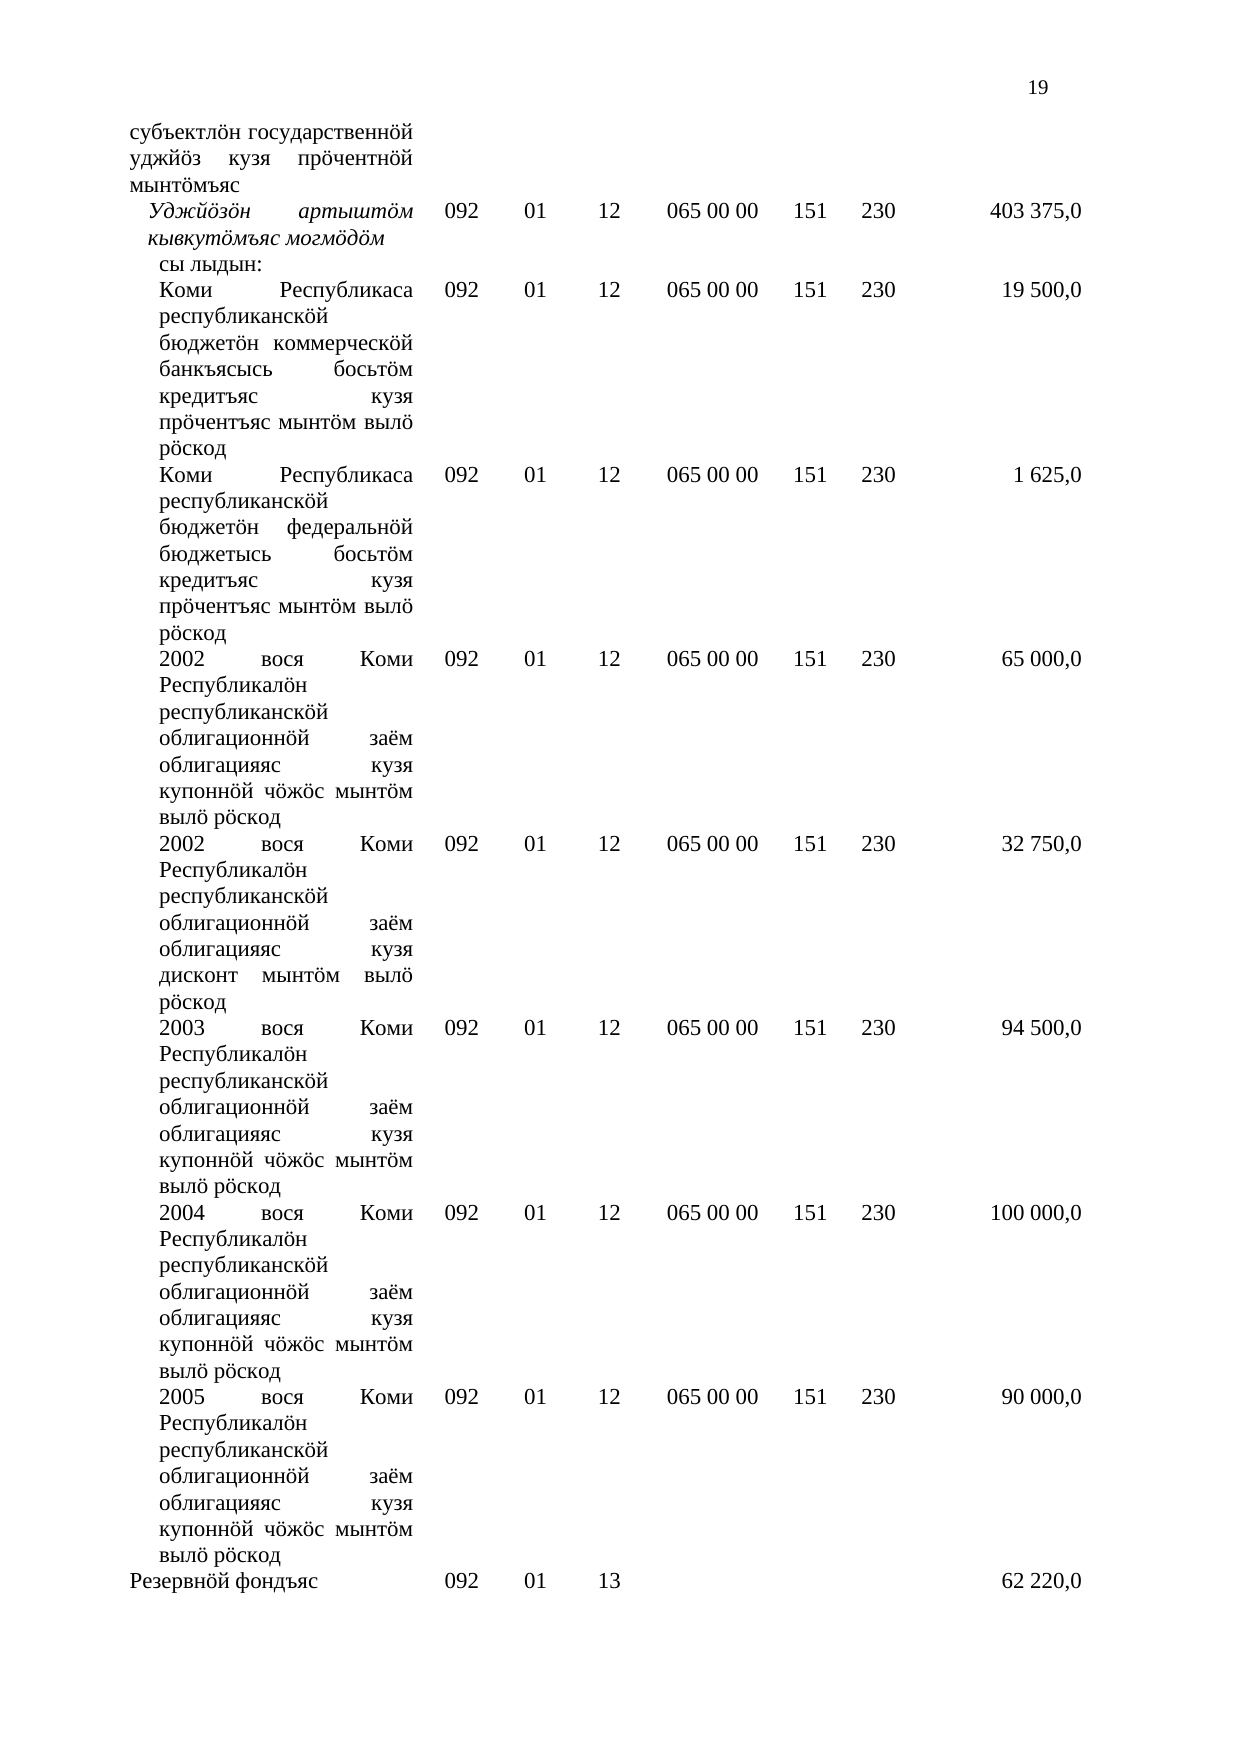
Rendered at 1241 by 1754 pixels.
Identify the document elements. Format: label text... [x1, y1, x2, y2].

table_cell 01 [498, 1383, 572, 1568]
table_cell 1 625,0 [915, 461, 1093, 645]
table_cell 065 00 00 [646, 830, 779, 1014]
table_cell [425, 118, 498, 197]
table_cell 065 00 00 [646, 276, 779, 461]
table_cell 01 [498, 276, 572, 461]
table_cell 151 [779, 1199, 841, 1383]
table_cell 065 00 00 [646, 1383, 779, 1568]
table_cell 2002 вося Коми Республикалöн республиканскöй облигационнöй заём облигацияяс кузя дисконт мынтöм вылö рöскод [118, 830, 424, 1014]
table_cell 32 750,0 [915, 830, 1093, 1014]
table_cell [1093, 1014, 1149, 1199]
table_cell 19 500,0 [915, 276, 1093, 461]
table_cell Резервнöй фондъяс [118, 1568, 424, 1594]
table_cell 151 [779, 830, 841, 1014]
table_cell 092 [425, 1568, 498, 1594]
table_cell 151 [779, 1383, 841, 1568]
table_cell [1093, 1383, 1149, 1568]
table_cell [646, 1568, 779, 1594]
table_cell 13 [572, 1568, 646, 1594]
table_cell [1093, 830, 1149, 1014]
table_cell 12 [572, 461, 646, 645]
table_cell 230 [841, 1199, 915, 1383]
table_cell [779, 250, 841, 276]
table_cell 01 [498, 461, 572, 645]
table_cell 230 [841, 645, 915, 830]
table_cell 2002 вося Коми Республикалöн республиканскöй облигационнöй заём облигацияяс кузя купоннöй чöжöс мынтöм вылö рöскод [118, 645, 424, 830]
table_cell 12 [572, 645, 646, 830]
table_cell [1093, 118, 1149, 197]
table_cell [572, 250, 646, 276]
table_cell 12 [572, 197, 646, 250]
table_cell [572, 118, 646, 197]
table_cell 230 [841, 830, 915, 1014]
table_cell 230 [841, 1383, 915, 1568]
table_cell 01 [498, 1014, 572, 1199]
table_cell 092 [425, 197, 498, 250]
table_cell 230 [841, 197, 915, 250]
table_cell [1093, 1568, 1149, 1594]
table_cell Уджйöзöн артыштöм кывкутöмъяс могмöдöм [118, 197, 424, 250]
table_cell [646, 250, 779, 276]
table_cell 151 [779, 461, 841, 645]
table_cell 065 00 00 [646, 197, 779, 250]
table_cell 12 [572, 1014, 646, 1199]
table_cell 065 00 00 [646, 461, 779, 645]
table_cell 065 00 00 [646, 1199, 779, 1383]
table_cell 151 [779, 276, 841, 461]
table_cell сы лыдын: [118, 250, 424, 276]
table_cell [1093, 250, 1149, 276]
table_cell 62 220,0 [915, 1568, 1093, 1594]
table_cell 12 [572, 1199, 646, 1383]
table_cell [425, 250, 498, 276]
table_cell 092 [425, 461, 498, 645]
table_cell 092 [425, 276, 498, 461]
table_cell 2003 вося Коми Республикалöн республиканскöй облигационнöй заём облигацияяс кузя купоннöй чöжöс мынтöм вылö рöскод [118, 1014, 424, 1199]
table_cell [841, 250, 915, 276]
table_cell [841, 118, 915, 197]
table_cell 2005 вося Коми Республикалöн республиканскöй облигационнöй заём облигацияяс кузя купоннöй чöжöс мынтöм вылö рöскод [118, 1383, 424, 1568]
table_cell 90 000,0 [915, 1383, 1093, 1568]
table_cell [779, 1568, 841, 1594]
table_cell [498, 118, 572, 197]
table_cell [1093, 461, 1149, 645]
table_cell 092 [425, 1383, 498, 1568]
table_cell [1093, 645, 1149, 830]
table_cell 01 [498, 645, 572, 830]
table_cell 65 000,0 [915, 645, 1093, 830]
table_cell 94 500,0 [915, 1014, 1093, 1199]
table_cell 065 00 00 [646, 645, 779, 830]
table_cell 2004 вося Коми Республикалöн республиканскöй облигационнöй заём облигацияяс кузя купоннöй чöжöс мынтöм вылö рöскод [118, 1199, 424, 1383]
table_cell [498, 250, 572, 276]
table_cell [915, 250, 1093, 276]
table_cell [1093, 197, 1149, 250]
table_cell 12 [572, 830, 646, 1014]
table_cell 092 [425, 645, 498, 830]
table_cell 01 [498, 830, 572, 1014]
table_cell [1093, 1199, 1149, 1383]
table_cell [646, 118, 779, 197]
table_cell 12 [572, 1383, 646, 1568]
table_cell Коми Республикаса республиканскöй бюджетöн федеральнöй бюджетысь босьтöм кредитъяс кузя прöчентъяс мынтöм вылö рöскод [118, 461, 424, 645]
table_cell субъектлöн государственнöй уджйöз кузя прöчентнöй мынтöмъяс [118, 118, 424, 197]
table_cell 092 [425, 1014, 498, 1199]
table_cell 065 00 00 [646, 1014, 779, 1199]
table_cell 151 [779, 645, 841, 830]
table_cell [915, 118, 1093, 197]
table_cell 01 [498, 197, 572, 250]
table_cell 100 000,0 [915, 1199, 1093, 1383]
table_cell 092 [425, 830, 498, 1014]
table_cell 01 [498, 1199, 572, 1383]
table_cell [1093, 276, 1149, 461]
table_cell [841, 1568, 915, 1594]
table_cell 403 375,0 [915, 197, 1093, 250]
table_cell 230 [841, 1014, 915, 1199]
table_cell 230 [841, 276, 915, 461]
table_cell 151 [779, 1014, 841, 1199]
table_cell 12 [572, 276, 646, 461]
table_cell [779, 118, 841, 197]
table_cell 092 [425, 1199, 498, 1383]
table_cell 01 [498, 1568, 572, 1594]
table_cell 230 [841, 461, 915, 645]
table_cell Коми Республикаса республиканскöй бюджетöн коммерческöй банкъясысь босьтöм кредитъяс кузя прöчентъяс мынтöм вылö рöскод [118, 276, 424, 461]
table_cell 151 [779, 197, 841, 250]
